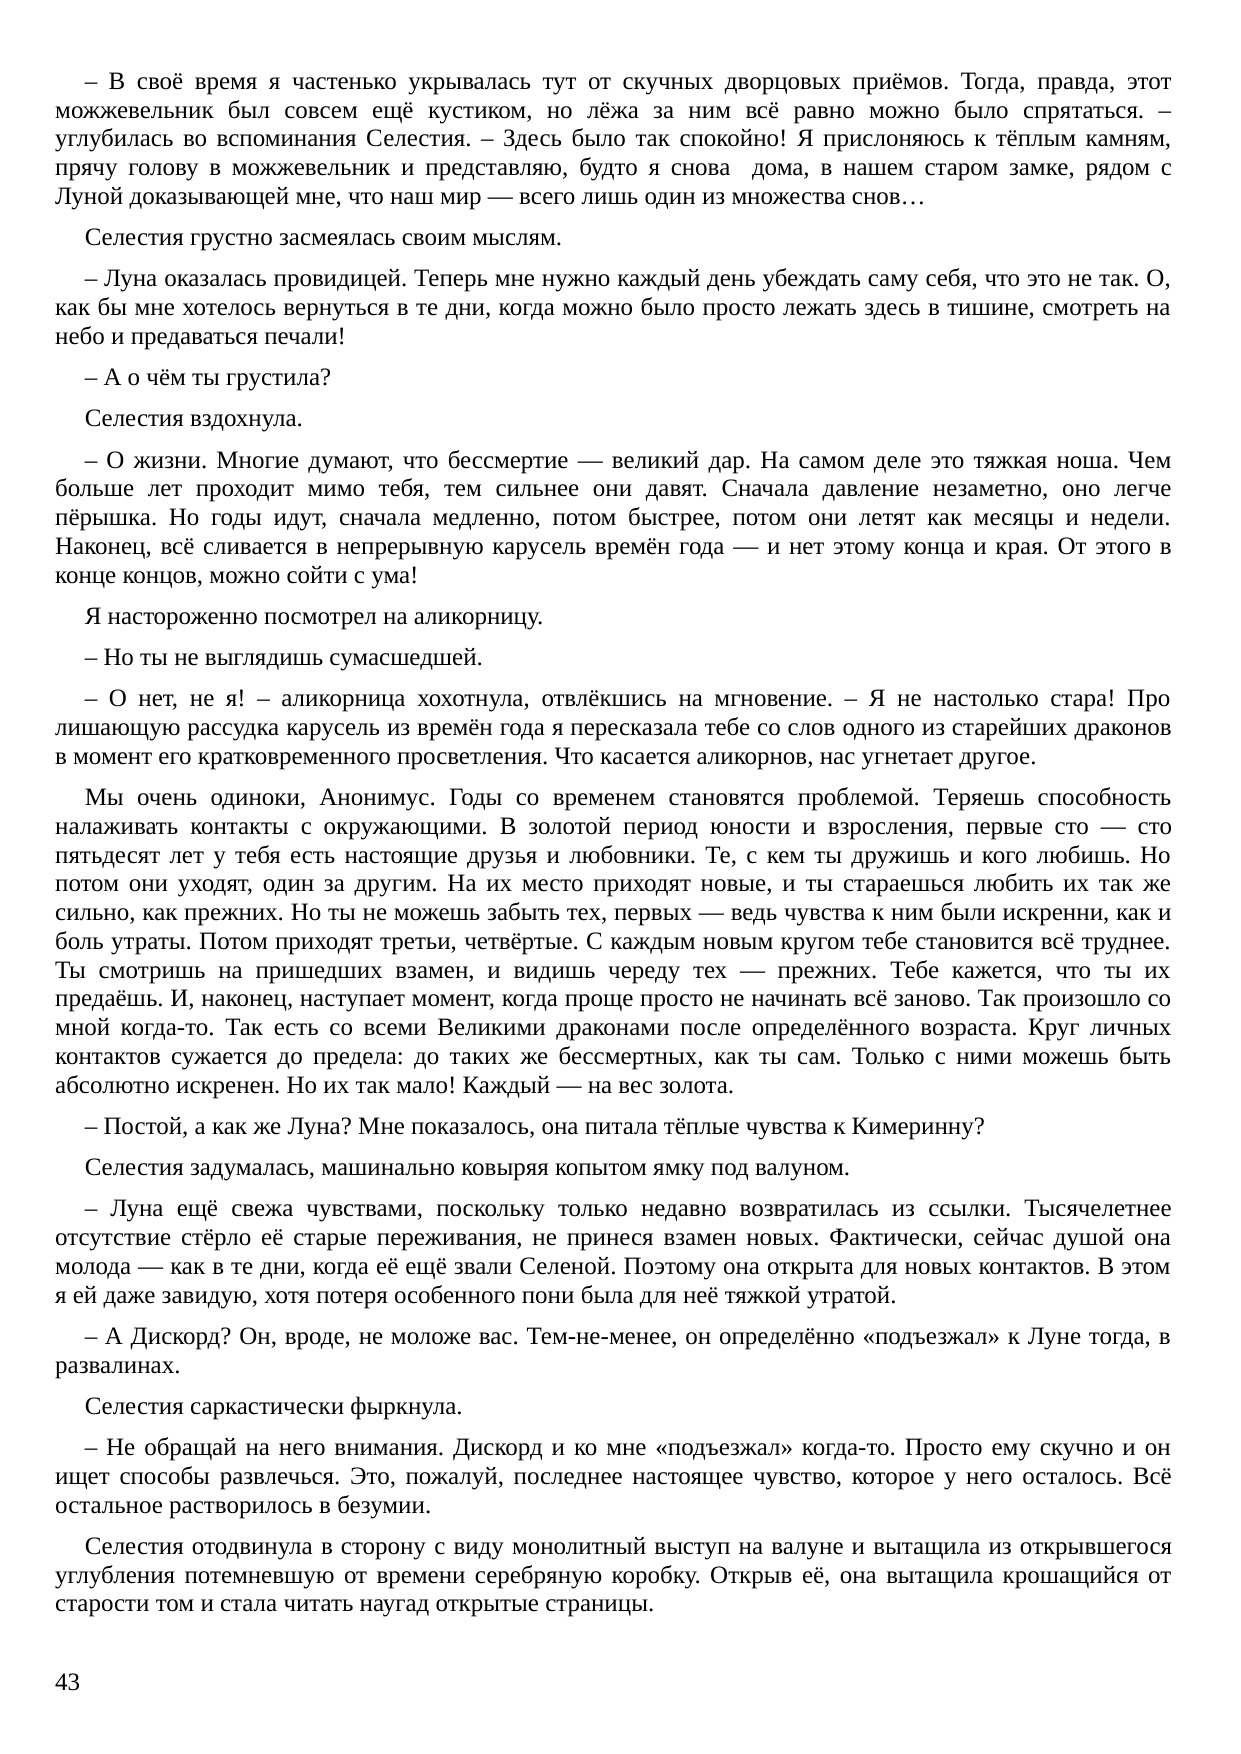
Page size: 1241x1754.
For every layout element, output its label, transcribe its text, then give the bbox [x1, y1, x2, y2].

text – Постой, а как же Луна? Мне показалось, она питала тёплые чувства к Кимеринну? [55, 1111, 1173, 1140]
text – В своё время я частенько укрывалась тут от скучных дворцовых приёмов. Тогда, правда, этот можжевельник был совсем ещё кустиком, но лёжа за ним всё равно можно было спрятаться. – углубилась во вспоминания Селестия. – Здесь было так спокойно! Я прислоняюсь к тёплым камням, прячу голову в можжевельник и представляю, будто я снова дома, в нашем старом замке, рядом с Луной доказывающей мне, что наш мир — всего лишь один из множества снов… [55, 66, 1173, 210]
text – Но ты не выглядишь сумасшедшей. [55, 642, 1173, 671]
text – А о чём ты грустила? [55, 362, 1173, 391]
text – А Дискорд? Он, вроде, не моложе вас. Тем-не-менее, он определённо «подъезжал» к Луне тогда, в развалинах. [55, 1321, 1173, 1378]
text Селестия саркастически фыркнула. [55, 1391, 1173, 1420]
text – Не обращай на него внимания. Дискорд и ко мне «подъезжал» когда-то. Просто ему скучно и он ищет способы развлечься. Это, пожалуй, последнее настоящее чувство, которое у него осталось. Всё остальное растворилось в безумии. [55, 1432, 1173, 1518]
text Селестия отодвинула в сторону с виду монолитный выступ на валуне и вытащила из открывшегося углубления потемневшую от времени серебряную коробку. Открыв её, она вытащила крошащийся от старости том и стала читать наугад открытые страницы. [55, 1531, 1173, 1617]
text Селестия задумалась, машинально ковыряя копытом ямку под валуном. [55, 1152, 1173, 1181]
text Селестия вздохнула. [55, 403, 1173, 432]
text – О нет, не я! – аликорница хохотнула, отвлёкшись на мгновение. – Я не настолько стара! Про лишающую рассудка карусель из времён года я пересказала тебе со слов одного из старейших драконов в момент его кратковременного просветления. Что касается аликорнов, нас угнетает другое. [55, 683, 1173, 770]
text Я настороженно посмотрел на аликорницу. [55, 601, 1173, 630]
text – О жизни. Многие думают, что бессмертие — великий дар. На самом деле это тяжкая ноша. Чем больше лет проходит мимо тебя, тем сильнее они давят. Сначала давление незаметно, оно легче пёрышка. Но годы идут, сначала медленно, потом быстрее, потом они летят как месяцы и недели. Наконец, всё сливается в непрерывную карусель времён года — и нет этому конца и края. От этого в конце концов, можно сойти с ума! [55, 445, 1173, 588]
text – Луна ещё свежа чувствами, поскольку только недавно возвратилась из ссылки. Тысячелетнее отсутствие стёрло её старые переживания, не принеся взамен новых. Фактически, сейчас душой она молода — как в те дни, когда её ещё звали Селеной. Поэтому она открыта для новых контактов. В этом я ей даже завидую, хотя потеря особенного пони была для неё тяжкой утратой. [55, 1193, 1173, 1308]
text Селестия грустно засмеялась своим мыслям. [55, 222, 1173, 251]
text Мы очень одиноки, Анонимус. Годы со временем становятся проблемой. Теряешь способность налаживать контакты с окружающими. В золотой период юности и взросления, первые сто — сто пятьдесят лет у тебя есть настоящие друзья и любовники. Те, с кем ты дружишь и кого любишь. Но потом они уходят, один за другим. На их место приходят новые, и ты стараешься любить их так же сильно, как прежних. Но ты не можешь забыть тех, первых — ведь чувства к ним были искренни, как и боль утраты. Потом приходят третьи, четвёртые. С каждым новым кругом тебе становится всё труднее. Ты смотришь на пришедших взамен, и видишь череду тех — прежних. Тебе кажется, что ты их предаёшь. И, наконец, наступает момент, когда проще просто не начинать всё заново. Так произошло со мной когда-то. Так есть со всеми Великими драконами после определённого возраста. Круг личных контактов сужается до предела: до таких же бессмертных, как ты сам. Только с ними можешь быть абсолютно искренен. Но их так мало! Каждый — на вес золота. [55, 782, 1173, 1098]
text – Луна оказалась провидицей. Теперь мне нужно каждый день убеждать саму себя, что это не так. О, как бы мне хотелось вернуться в те дни, когда можно было просто лежать здесь в тишине, смотреть на небо и предаваться печали! [55, 263, 1173, 350]
